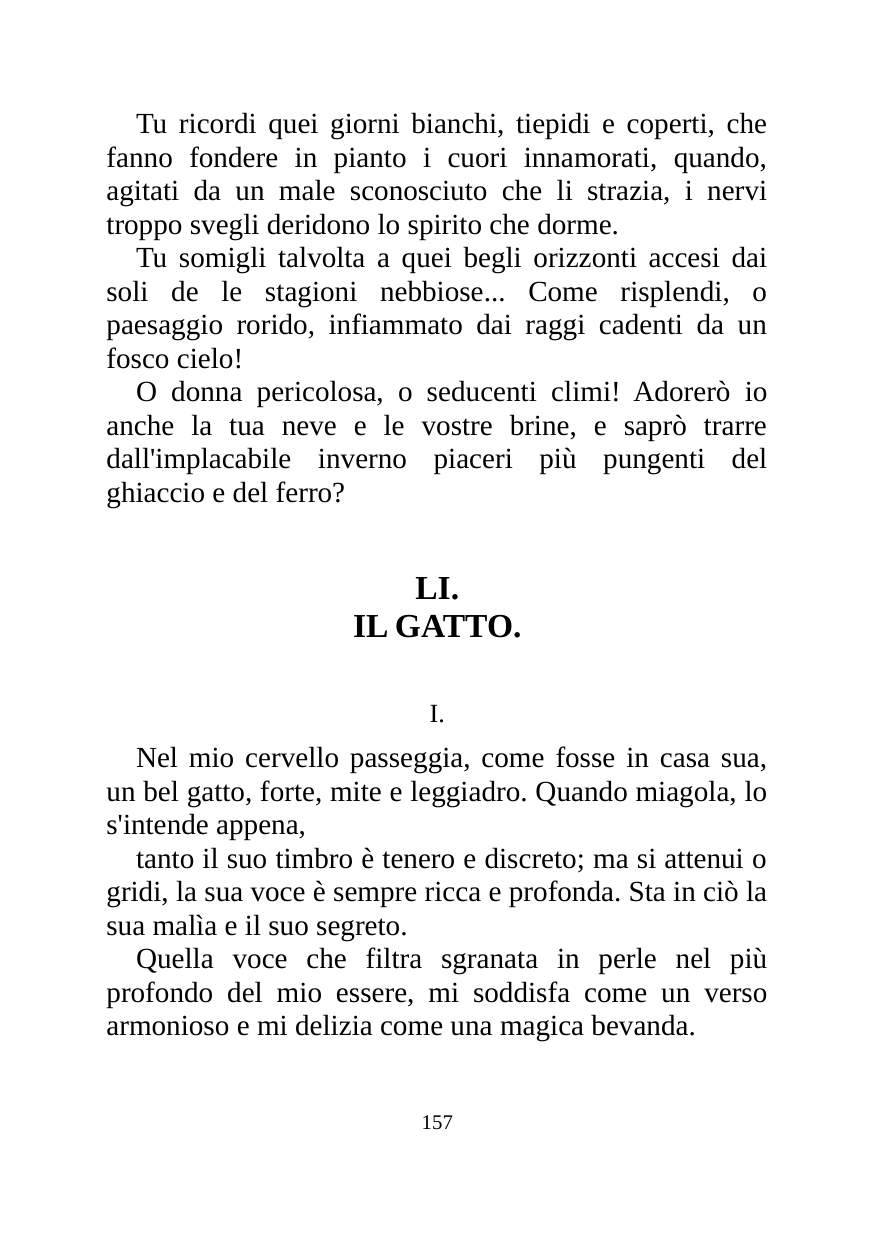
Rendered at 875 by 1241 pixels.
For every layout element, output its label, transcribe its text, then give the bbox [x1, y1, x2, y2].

subtitle I. [106, 698, 768, 728]
subtitle LI. IL GATTO. [106, 568, 768, 645]
text Quella voce che filtra sgranata in perle nel più profondo del mio essere, mi soddisfa come un verso armonioso e mi delizia come una magica bevanda. [106, 941, 768, 1042]
text Nel mio cervello passeggia, come fosse in casa sua, un bel gatto, forte, mite e leggiadro. Quando miagola, lo s'intende appena, [106, 740, 768, 841]
text Tu ricordi quei giorni bianchi, tiepidi e coperti, che fanno fondere in pianto i cuori innamorati, quando, agitati da un male sconosciuto che li strazia, i nervi troppo svegli deridono lo spirito che dorme. [106, 106, 768, 240]
text Tu somigli talvolta a quei begli orizzonti accesi dai soli de le stagioni nebbiose... Come risplendi, o paesaggio rorido, infiammato dai raggi cadenti da un fosco cielo! [106, 240, 768, 374]
text tanto il suo timbro è tenero e discreto; ma si attenui o gridi, la sua voce è sempre ricca e profonda. Sta in ciò la sua malìa e il suo segreto. [106, 841, 768, 941]
text O donna pericolosa, o seducenti climi! Adorerò io anche la tua neve e le vostre brine, e saprò trarre dall'implacabile inverno piaceri più pungenti del ghiaccio e del ferro? [106, 374, 768, 509]
